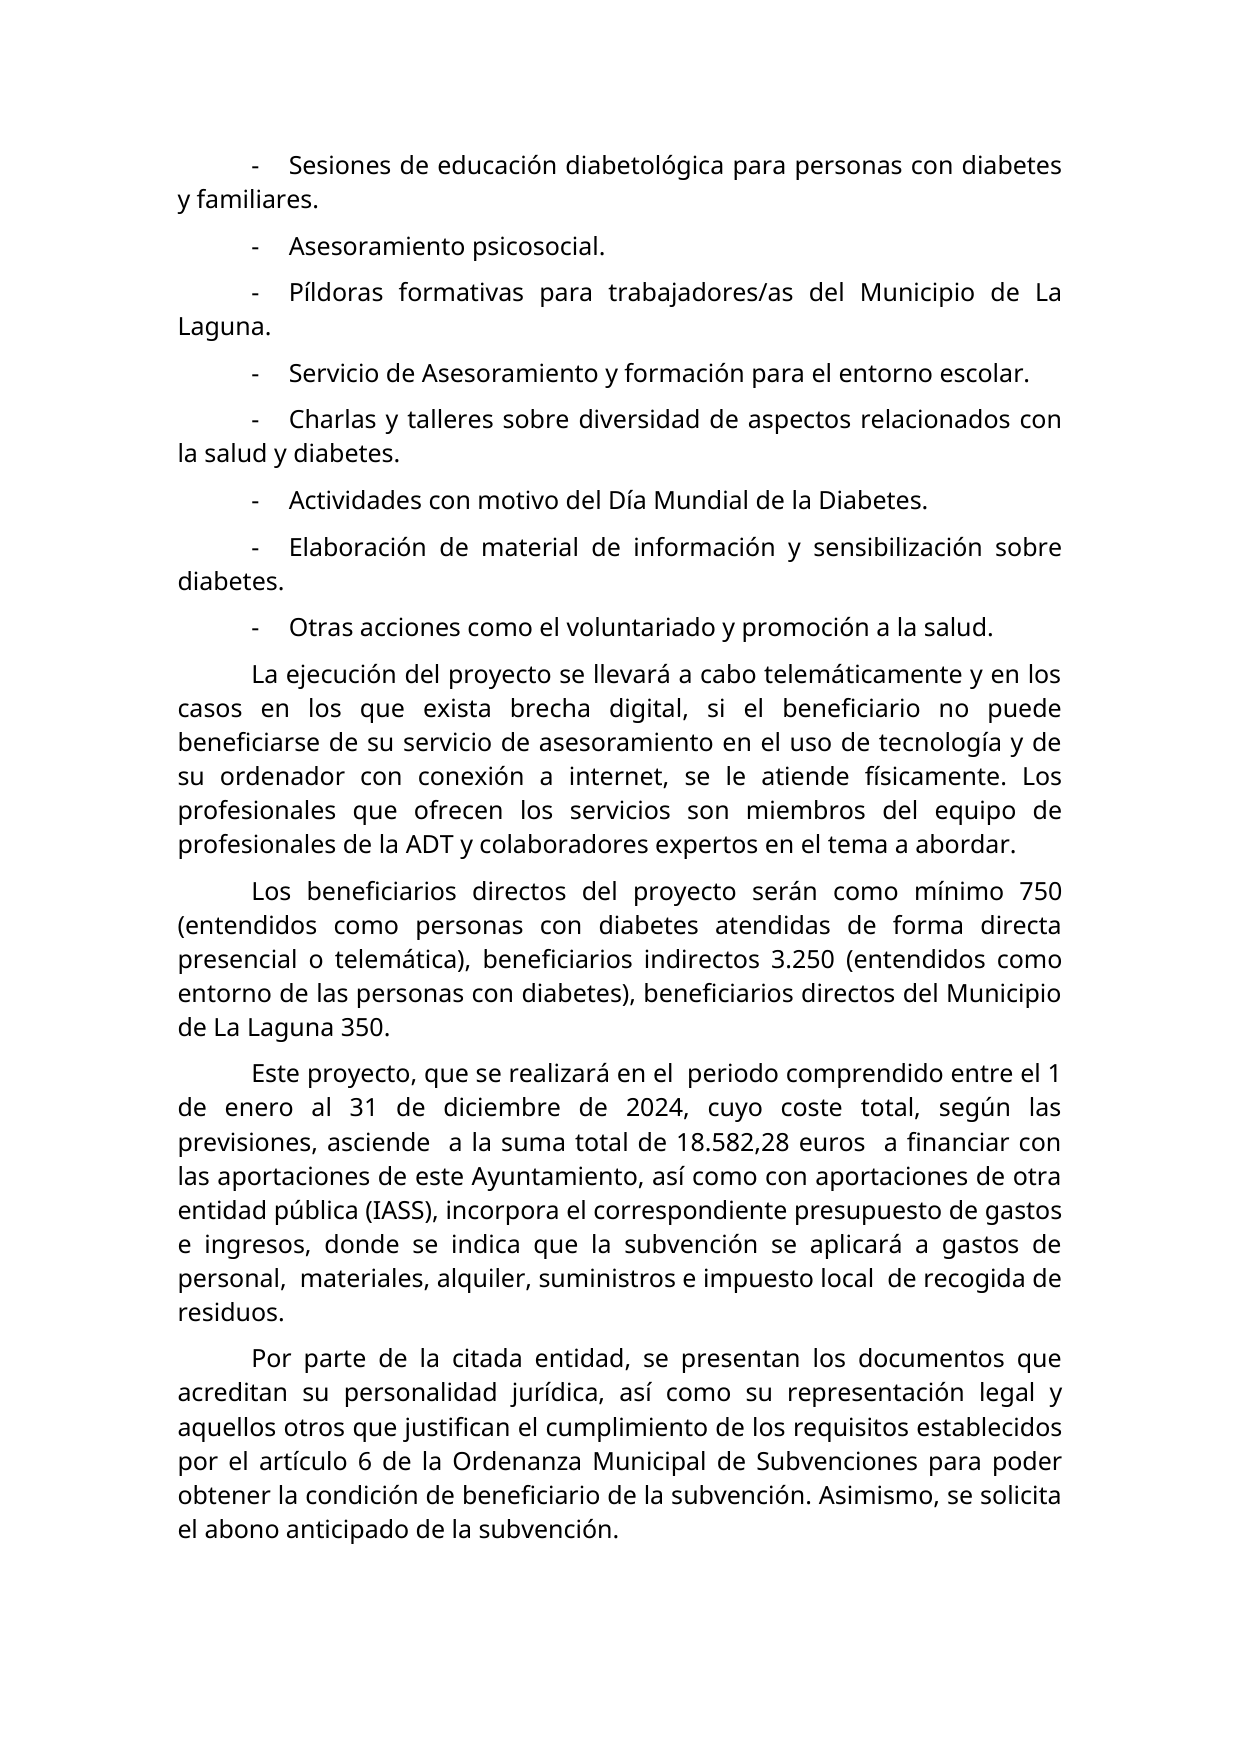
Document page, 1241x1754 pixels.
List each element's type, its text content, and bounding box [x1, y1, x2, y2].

list Otras acciones como el voluntariado y promoción a la salud. [177, 610, 1063, 644]
text La ejecución del proyecto se llevará a cabo telemáticamente y en los casos en los que exista brecha digital, si el beneficiario no puede beneficiarse de su servicio de asesoramiento en el uso de tecnología y de su ordenador con conexión a internet, se le atiende físicamente. Los profesionales que ofrecen los servicios son miembros del equipo de profesionales de la ADT y colaboradores expertos en el tema a abordar. [177, 656, 1063, 861]
list Elaboración de material de información y sensibilización sobre diabetes. [177, 529, 1063, 597]
list Asesoramiento psicosocial. [177, 228, 1063, 262]
list Charlas y talleres sobre diversidad de aspectos relacionados con la salud y diabetes. [177, 402, 1063, 470]
list Sesiones de educación diabetológica para personas con diabetes y familiares. [177, 148, 1063, 216]
text Por parte de la citada entidad, se presentan los documentos que acreditan su personalidad jurídica, así como su representación legal y aquellos otros que justifican el cumplimiento de los requisitos establecidos por el artículo 6 de la Ordenanza Municipal de Subvenciones para poder obtener la condición de beneficiario de la subvención. Asimismo, se solicita el abono anticipado de la subvención. [177, 1341, 1063, 1545]
list Actividades con motivo del Día Mundial de la Diabetes. [177, 483, 1063, 517]
text Este proyecto, que se realizará en el periodo comprendido entre el 1 de enero al 31 de diciembre de 2024, cuyo coste total, según las previsiones, asciende a la suma total de 18.582,28 euros a financiar con las aportaciones de este Ayuntamiento, así como con aportaciones de otra entidad pública (IASS), incorpora el correspondiente presupuesto de gastos e ingresos, donde se indica que la subvención se aplicará a gastos de personal, materiales, alquiler, suministros e impuesto local de recogida de residuos. [177, 1056, 1063, 1328]
text Los beneficiarios directos del proyecto serán como mínimo 750 (entendidos como personas con diabetes atendidas de forma directa presencial o telemática), beneficiarios indirectos 3.250 (entendidos como entorno de las personas con diabetes), beneficiarios directos del Municipio de La Laguna 350. [177, 873, 1063, 1043]
list Servicio de Asesoramiento y formación para el entorno escolar. [177, 355, 1063, 389]
list Píldoras formativas para trabajadores/as del Municipio de La Laguna. [177, 275, 1063, 343]
